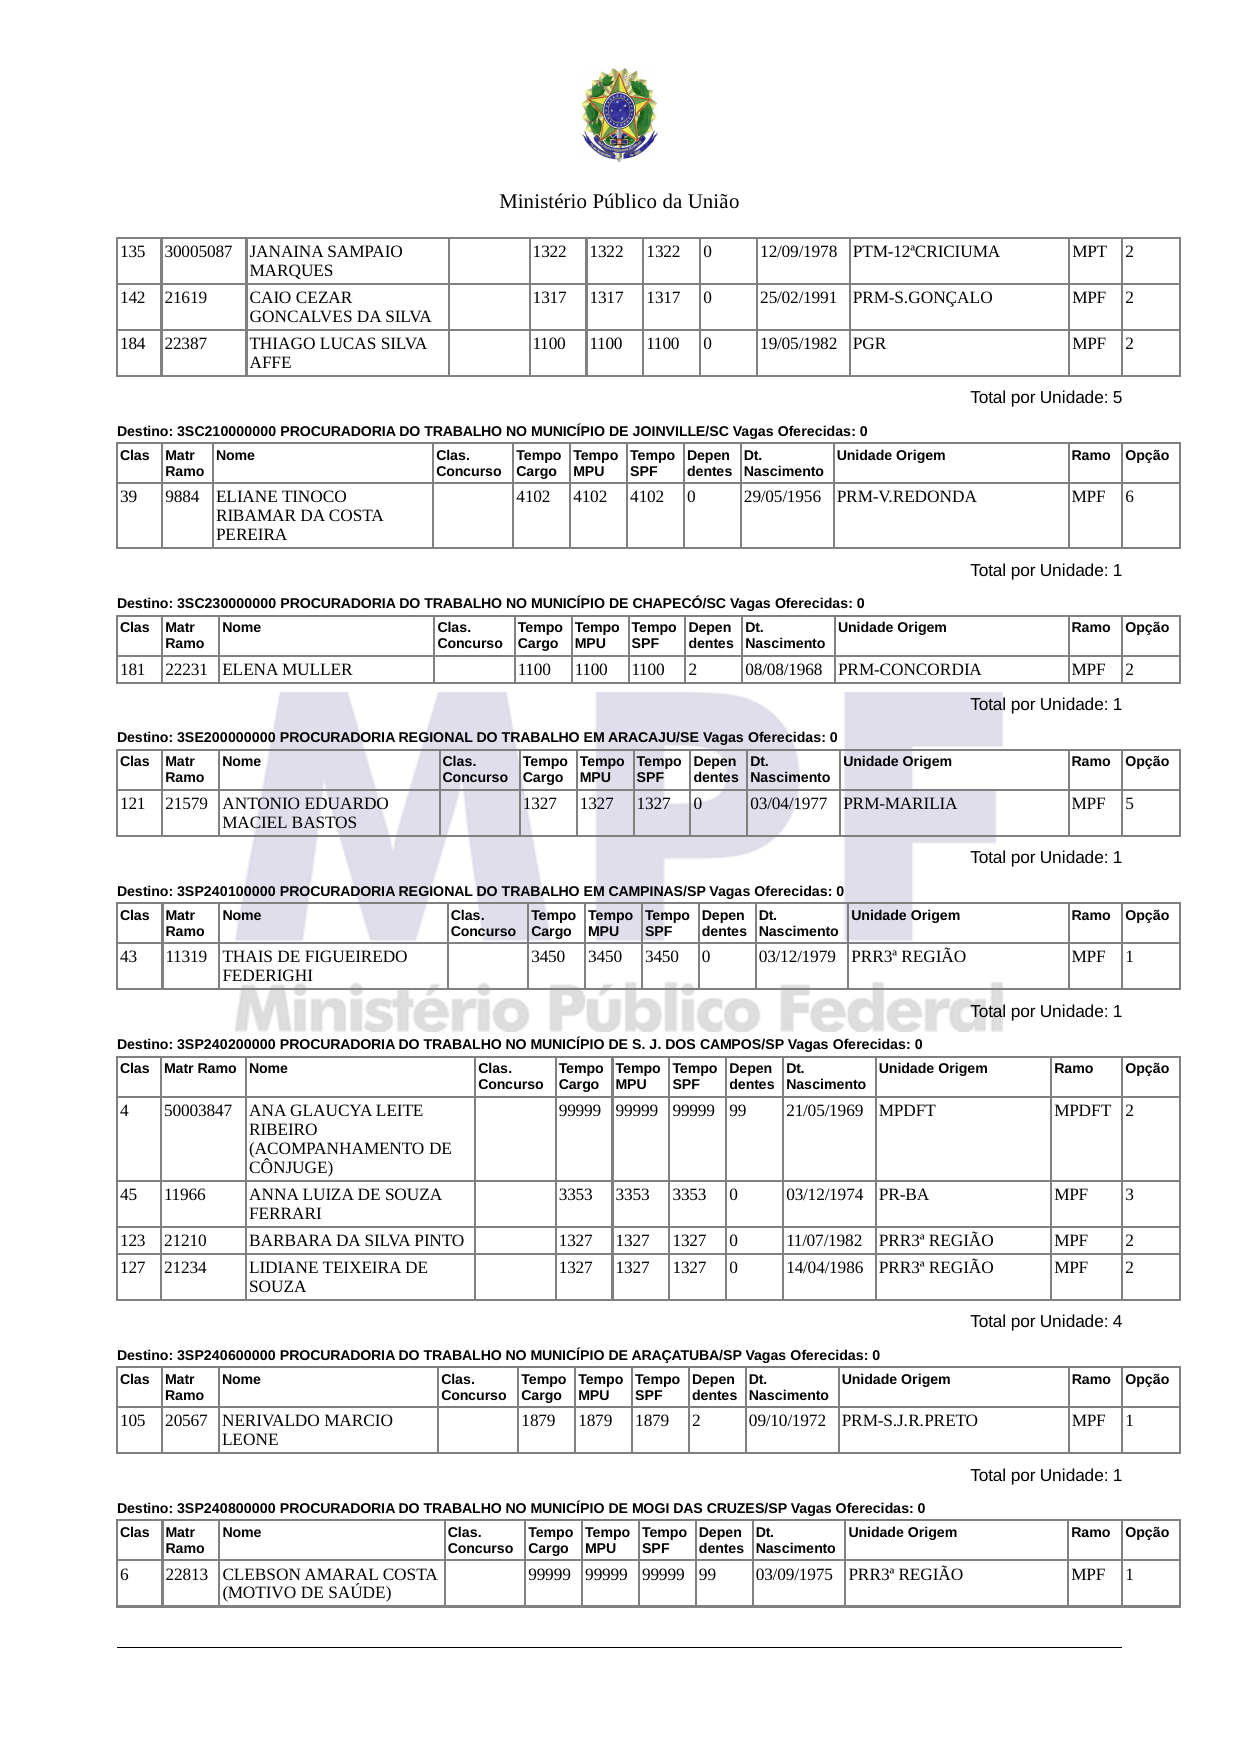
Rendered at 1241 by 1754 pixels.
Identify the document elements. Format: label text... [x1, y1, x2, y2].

table_cell PGR [851, 331, 1068, 375]
table_header Dt. Nascimento [754, 1521, 844, 1559]
picture [235, 714, 1004, 730]
picture [700, 944, 755, 988]
table_cell 121 [118, 791, 161, 835]
picture [449, 944, 527, 988]
table_cell PTM-12ªCRICIUMA [851, 239, 1068, 283]
table_cell 1100 [516, 657, 571, 682]
table_header Dt. Nascimento [743, 617, 834, 654]
table_cell MPF [1052, 1182, 1121, 1226]
table_cell 39 [118, 484, 161, 547]
table_cell MPDFT [877, 1098, 1050, 1180]
table_cell 1327 [670, 1255, 725, 1299]
table_cell 3353 [670, 1182, 725, 1226]
table_cell 1327 [635, 791, 689, 835]
table_cell MPF [1052, 1228, 1121, 1253]
table_header Unidade Origem [835, 444, 1068, 482]
table_header Clas. Concurso [449, 904, 527, 942]
table_cell 105 [118, 1408, 161, 1452]
table_cell 5 [1123, 791, 1179, 835]
table_header Unidade Origem [846, 1521, 1067, 1559]
table_cell MPF [1069, 1561, 1121, 1605]
table_header Tempo MPU [576, 1368, 631, 1406]
table_cell 99999 [640, 1561, 695, 1605]
table_header Depen dentes [685, 444, 740, 482]
text Destino: 3SP240800000 PROCURADORIA DO TRABALHO NO MUNICÍPIO DE MOGI DAS CRUZES/SP Vagas Oferecidas: 0 [117, 1500, 1122, 1516]
table_cell 2 [1123, 1228, 1179, 1253]
table_cell CLEBSON AMARAL COSTA (MOTIVO DE SAÚDE) [220, 1561, 444, 1605]
table_cell 1327 [557, 1255, 611, 1299]
picture [578, 751, 633, 789]
table_header Tempo Cargo [519, 1368, 574, 1406]
table_header Clas. Concurso [476, 1058, 555, 1096]
table_cell 1100 [531, 331, 585, 375]
picture [235, 1021, 1004, 1032]
picture [235, 751, 439, 789]
table_cell 3353 [557, 1182, 611, 1226]
table_cell [450, 239, 529, 283]
table_cell PR-BA [877, 1182, 1050, 1226]
table_header Nome [214, 444, 432, 482]
table_header Nome [220, 751, 439, 789]
table_header Matr Ramo [163, 1368, 218, 1406]
table_cell MPT [1070, 239, 1121, 283]
table_cell PRM-S.GONÇALO [851, 285, 1068, 329]
picture [441, 751, 519, 789]
picture [635, 791, 689, 835]
table_cell 11/07/1982 [784, 1228, 875, 1253]
table_cell ELIANE TINOCO RIBAMAR DA COSTA PEREIRA [214, 484, 432, 547]
table_cell 2 [1123, 1098, 1179, 1180]
table_cell 43 [118, 944, 161, 988]
table_cell 142 [118, 285, 160, 329]
table_header Tempo SPF [633, 1368, 688, 1406]
table_header Tempo Cargo [514, 444, 569, 482]
table_header Ramo [1070, 904, 1121, 942]
table_cell PRM-S.J.R.PRETO [840, 1408, 1068, 1452]
table_header Ramo [1070, 617, 1121, 654]
table_cell ELENA MULLER [220, 657, 433, 682]
table_header Depen dentes [691, 751, 746, 789]
text Destino: 3SC230000000 PROCURADORIA DO TRABALHO NO MUNICÍPIO DE CHAPECÓ/SC Vagas Oferecidas: 0 [117, 595, 1122, 611]
table_cell 1322 [644, 239, 699, 283]
table_cell MPF [1070, 484, 1121, 547]
table_header Unidade Origem [841, 751, 1068, 789]
table_cell 99999 [670, 1098, 725, 1180]
table_header Matr Ramo [163, 751, 218, 789]
table_header Opção [1123, 751, 1179, 789]
table_cell 6 [1123, 484, 1179, 547]
table_cell [450, 285, 529, 329]
text Total por Unidade: 1 [117, 560, 1122, 580]
table_cell 1879 [576, 1408, 631, 1452]
table_cell 1 [1123, 1408, 1179, 1452]
table_cell 3450 [529, 944, 584, 988]
table_cell 2 [1123, 1255, 1179, 1299]
table_header Tempo SPF [630, 617, 684, 654]
table_header Nome [247, 1058, 474, 1096]
picture [529, 944, 584, 988]
table_cell 21210 [162, 1228, 245, 1253]
picture [691, 751, 746, 789]
picture [586, 944, 641, 988]
table_cell 45 [118, 1182, 160, 1226]
table_header Ramo [1069, 1521, 1121, 1559]
table_cell [441, 791, 519, 835]
text Destino: 3SP240200000 PROCURADORIA DO TRABALHO NO MUNICÍPIO DE S. J. DOS CAMPOS/SP Vagas Oferecidas: 0 [117, 1036, 1122, 1052]
table_cell [435, 657, 514, 682]
table_cell 0 [700, 944, 755, 988]
table_cell CAIO CEZAR GONCALVES DA SILVA [248, 285, 448, 329]
picture [635, 751, 689, 789]
table_header Tempo Cargo [521, 751, 576, 789]
table_cell 1317 [588, 285, 642, 329]
table_header Clas [118, 1368, 161, 1406]
picture [748, 751, 839, 789]
picture [521, 751, 576, 789]
table_header Clas. Concurso [435, 617, 514, 654]
table_cell 12/09/1978 [758, 239, 849, 283]
table_cell 19/05/1982 [758, 331, 849, 375]
table_cell 1317 [531, 285, 585, 329]
table_cell [476, 1255, 555, 1299]
table_header Clas [118, 751, 161, 789]
table_cell [439, 1408, 517, 1452]
table_cell PRR3ª REGIÃO [846, 1561, 1067, 1605]
table_cell ANTONIO EDUARDO MACIEL BASTOS [220, 791, 439, 835]
table_header Ramo [1070, 751, 1121, 789]
picture [521, 791, 576, 835]
text Total por Unidade: 1 [117, 1465, 1122, 1484]
picture [841, 791, 1004, 835]
table_cell 1327 [578, 791, 633, 835]
table_cell PRR3ª REGIÃO [849, 944, 1068, 988]
table_header Clas. Concurso [439, 1368, 517, 1406]
table_cell BARBARA DA SILVA PINTO [247, 1228, 474, 1253]
table_header Clas. Concurso [434, 444, 512, 482]
picture [235, 944, 447, 988]
table_cell 1 [1123, 944, 1179, 988]
table_cell 1100 [573, 657, 628, 682]
table_header Tempo MPU [614, 1058, 668, 1096]
table_cell 0 [691, 791, 746, 835]
table_header Opção [1123, 904, 1179, 942]
table_cell 29/05/1956 [742, 484, 833, 547]
table_cell 99 [727, 1098, 782, 1180]
table_cell 20567 [163, 1408, 218, 1452]
table_cell 0 [727, 1255, 782, 1299]
table_header Tempo MPU [573, 617, 628, 654]
table_cell 127 [118, 1255, 160, 1299]
text Destino: 3SC210000000 PROCURADORIA DO TRABALHO NO MUNICÍPIO DE JOINVILLE/SC Vagas Oferecidas: 0 [117, 423, 1122, 439]
table_cell 1322 [531, 239, 585, 283]
text Total por Unidade: 1 [117, 848, 1122, 867]
table_cell 2 [686, 657, 741, 682]
picture [449, 904, 527, 942]
picture [757, 904, 847, 942]
table_cell 3 [1123, 1182, 1179, 1226]
table_cell MPF [1070, 285, 1121, 329]
table_header Matr Ramo [163, 444, 212, 482]
table_cell 03/04/1977 [748, 791, 839, 835]
table_cell 21/05/1969 [784, 1098, 875, 1180]
text Destino: 3SE200000000 PROCURADORIA REGIONAL DO TRABALHO EM ARACAJU/SE Vagas Oferecidas: 0 [117, 730, 1122, 746]
table_header Clas [118, 1521, 161, 1559]
table_cell THAIS DE FIGUEIREDO FEDERIGHI [220, 944, 447, 988]
table_cell 99999 [583, 1561, 638, 1605]
picture [235, 904, 447, 942]
table_header Matr Ramo [164, 1521, 218, 1559]
table_cell 0 [701, 239, 756, 283]
picture [235, 837, 1004, 848]
table_header Matr Ramo [162, 1058, 245, 1096]
table_cell 99999 [557, 1098, 611, 1180]
table_cell 03/12/1979 [757, 944, 847, 988]
picture [529, 904, 584, 942]
table_cell [450, 331, 529, 375]
table_cell MPF [1070, 944, 1121, 988]
table_cell NERIVALDO MARCIO LEONE [220, 1408, 437, 1452]
table_header Clas [118, 904, 161, 942]
table_header Unidade Origem [849, 904, 1068, 942]
table_cell MPF [1052, 1255, 1121, 1299]
table_header Opção [1123, 617, 1179, 654]
text Total por Unidade: 1 [117, 694, 1122, 714]
table_cell 21579 [163, 791, 218, 835]
table_cell 09/10/1972 [747, 1408, 838, 1452]
table_cell PRM-MARILIA [841, 791, 1068, 835]
table_cell 123 [118, 1228, 160, 1253]
table_header Unidade Origem [877, 1058, 1050, 1096]
text Total por Unidade: 4 [117, 1312, 1122, 1331]
table_cell 184 [118, 331, 160, 375]
picture [441, 791, 519, 835]
table_header Tempo MPU [571, 444, 626, 482]
table_header Ramo [1070, 444, 1121, 482]
table_cell 135 [118, 239, 160, 283]
table_cell 9884 [163, 484, 212, 547]
table_header Tempo MPU [578, 751, 633, 789]
table_header Tempo Cargo [557, 1058, 611, 1096]
table_cell 25/02/1991 [758, 285, 849, 329]
table_header Dt. Nascimento [757, 904, 847, 942]
picture [748, 791, 839, 835]
text Total por Unidade: 5 [117, 388, 1122, 407]
table_header Matr Ramo [163, 617, 218, 654]
table_header Opção [1123, 1521, 1179, 1559]
table_cell 99 [697, 1561, 752, 1605]
table_header Dt. Nascimento [742, 444, 833, 482]
table_header Tempo Cargo [529, 904, 584, 942]
table_cell 1100 [588, 331, 642, 375]
table_cell 2 [1123, 331, 1179, 375]
table_cell 0 [727, 1228, 782, 1253]
table_header Tempo MPU [586, 904, 641, 942]
table_cell 1327 [614, 1228, 668, 1253]
picture [849, 904, 1004, 942]
text Destino: 3SP240600000 PROCURADORIA DO TRABALHO NO MUNICÍPIO DE ARAÇATUBA/SP Vagas Oferecidas: 0 [117, 1347, 1122, 1363]
picture [235, 791, 439, 835]
table_header Clas. Concurso [446, 1521, 524, 1559]
table_cell 2 [690, 1408, 745, 1452]
table_cell 1100 [644, 331, 699, 375]
table_cell 4102 [514, 484, 569, 547]
table_header Nome [220, 617, 433, 654]
table_cell PRM-CONCORDIA [836, 657, 1068, 682]
table_header Depen dentes [697, 1521, 752, 1559]
table_header Tempo MPU [583, 1521, 638, 1559]
table_cell 1879 [633, 1408, 688, 1452]
table_cell 22813 [164, 1561, 218, 1605]
table_cell [434, 484, 512, 547]
table_cell 0 [685, 484, 740, 547]
table_cell 99999 [614, 1098, 668, 1180]
table_header Clas [118, 444, 161, 482]
table_cell 30005087 [163, 239, 245, 283]
table_cell 4 [118, 1098, 160, 1180]
table_cell 22231 [163, 657, 218, 682]
table_cell 4102 [571, 484, 626, 547]
picture [841, 751, 1004, 789]
table_cell 50003847 [162, 1098, 245, 1180]
table_header Depen dentes [700, 904, 755, 942]
picture [235, 990, 1004, 1001]
table_cell 1 [1123, 1561, 1179, 1605]
table_header Depen dentes [690, 1368, 745, 1406]
table_header Matr Ramo [164, 904, 218, 942]
table_cell 2 [1123, 285, 1179, 329]
table_header Tempo Cargo [526, 1521, 581, 1559]
table_header Tempo SPF [628, 444, 683, 482]
table_cell ANA GLAUCYA LEITE RIBEIRO (ACOMPANHAMENTO DE CÔNJUGE) [247, 1098, 474, 1180]
table_cell [476, 1098, 555, 1180]
table_cell 1100 [630, 657, 684, 682]
table_header Clas [118, 617, 161, 654]
table_cell MPF [1070, 331, 1121, 375]
table_header Tempo SPF [670, 1058, 725, 1096]
table_cell 22387 [163, 331, 245, 375]
table_header Tempo SPF [635, 751, 689, 789]
table_cell MPF [1070, 657, 1121, 682]
table_cell 3353 [614, 1182, 668, 1226]
table_header Unidade Origem [840, 1368, 1068, 1406]
table_cell 1327 [670, 1228, 725, 1253]
table_cell 3450 [586, 944, 641, 988]
table_cell JANAINA SAMPAIO MARQUES [248, 239, 448, 283]
table_cell [446, 1561, 524, 1605]
picture [849, 944, 1004, 988]
table_cell 181 [118, 657, 161, 682]
table_header Dt. Nascimento [784, 1058, 875, 1096]
picture [700, 904, 755, 942]
table_cell 2 [1123, 239, 1179, 283]
picture [643, 904, 698, 942]
table_header Ramo [1052, 1058, 1121, 1096]
table_header Tempo SPF [640, 1521, 695, 1559]
table_cell 11966 [162, 1182, 245, 1226]
table_header Tempo SPF [643, 904, 698, 942]
table_cell MPF [1070, 1408, 1121, 1452]
table_header Dt. Nascimento [748, 751, 839, 789]
table_cell LIDIANE TEIXEIRA DE SOUZA [247, 1255, 474, 1299]
table_cell MPDFT [1052, 1098, 1121, 1180]
table_header Clas. Concurso [441, 751, 519, 789]
table_cell 1327 [557, 1228, 611, 1253]
table_header Unidade Origem [836, 617, 1068, 654]
table_cell PRM-V.REDONDA [835, 484, 1068, 547]
picture [691, 791, 746, 835]
picture [578, 791, 633, 835]
table_cell 2 [1123, 657, 1179, 682]
table_cell 0 [701, 331, 756, 375]
text Total por Unidade: 1 [117, 1001, 1122, 1021]
table_header Depen dentes [727, 1058, 782, 1096]
table_header Ramo [1070, 1368, 1121, 1406]
table_cell 0 [701, 285, 756, 329]
table_header Tempo Cargo [516, 617, 571, 654]
table_cell 03/12/1974 [784, 1182, 875, 1226]
table_cell 3450 [643, 944, 698, 988]
table_cell ANNA LUIZA DE SOUZA FERRARI [247, 1182, 474, 1226]
table_cell 99999 [526, 1561, 581, 1605]
table_header Nome [220, 904, 447, 942]
table_header Nome [220, 1521, 444, 1559]
table_cell 1317 [644, 285, 699, 329]
table_cell THIAGO LUCAS SILVA AFFE [248, 331, 448, 375]
table_header Opção [1123, 444, 1179, 482]
table_cell MPF [1070, 791, 1121, 835]
picture [643, 944, 698, 988]
table_cell 21234 [162, 1255, 245, 1299]
table_cell 08/08/1968 [743, 657, 834, 682]
picture [235, 867, 1004, 883]
table_header Nome [220, 1368, 437, 1406]
table_cell 11319 [164, 944, 218, 988]
table_header Dt. Nascimento [747, 1368, 838, 1406]
table_cell [476, 1228, 555, 1253]
table_cell 4102 [628, 484, 683, 547]
table_cell 0 [727, 1182, 782, 1226]
table_cell 1327 [614, 1255, 668, 1299]
table_header Opção [1123, 1058, 1179, 1096]
table_cell 1327 [521, 791, 576, 835]
table_header Depen dentes [686, 617, 741, 654]
table_cell 1879 [519, 1408, 574, 1452]
table_cell 21619 [163, 285, 245, 329]
picture [757, 944, 847, 988]
table_cell [449, 944, 527, 988]
text Destino: 3SP240100000 PROCURADORIA REGIONAL DO TRABALHO EM CAMPINAS/SP Vagas Oferecidas: 0 [117, 883, 1122, 899]
table_cell 6 [118, 1561, 161, 1605]
picture [586, 904, 641, 942]
table_header Clas [118, 1058, 160, 1096]
table_cell [476, 1182, 555, 1226]
table_cell 1322 [588, 239, 642, 283]
table_cell 03/09/1975 [754, 1561, 844, 1605]
table_cell 14/04/1986 [784, 1255, 875, 1299]
table_cell PRR3ª REGIÃO [877, 1255, 1050, 1299]
table_cell PRR3ª REGIÃO [877, 1228, 1050, 1253]
table_header Opção [1123, 1368, 1179, 1406]
